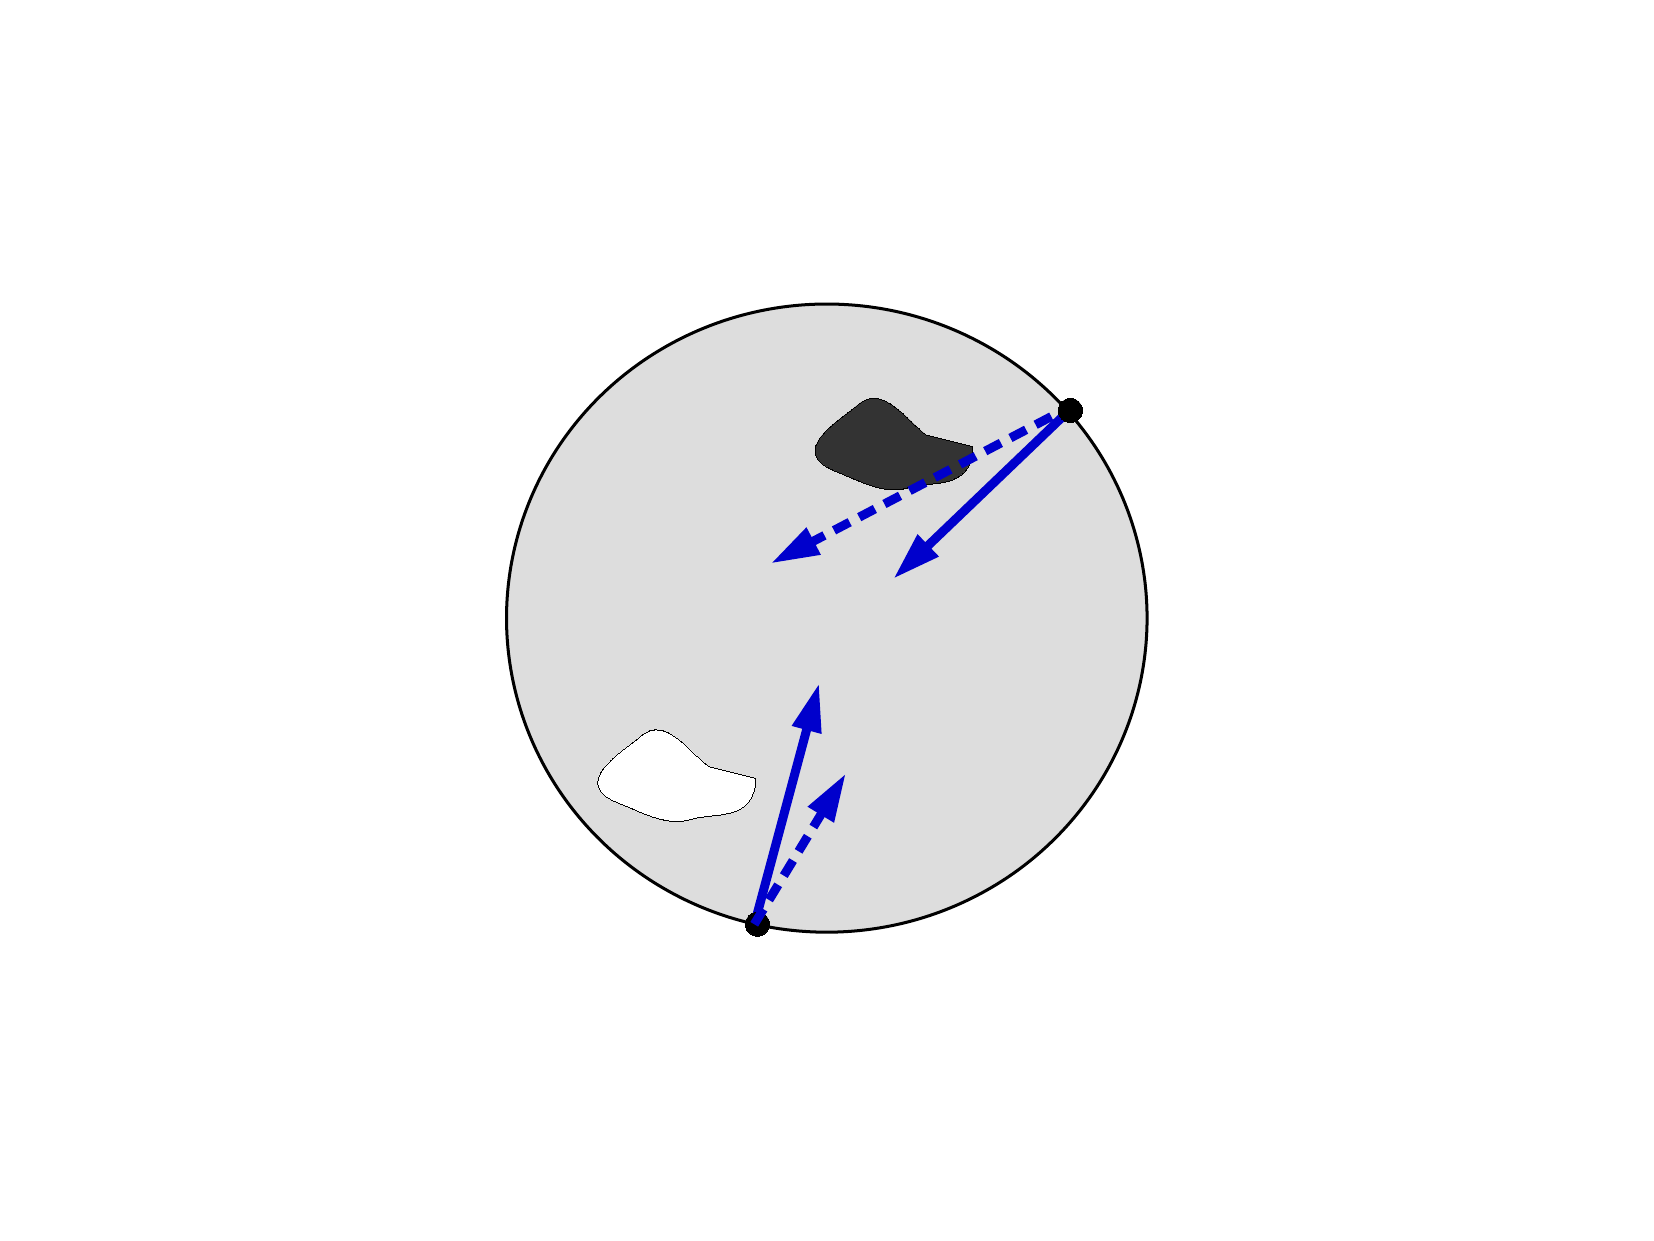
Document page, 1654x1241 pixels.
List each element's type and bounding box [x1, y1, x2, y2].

text_box [506, 304, 1148, 937]
